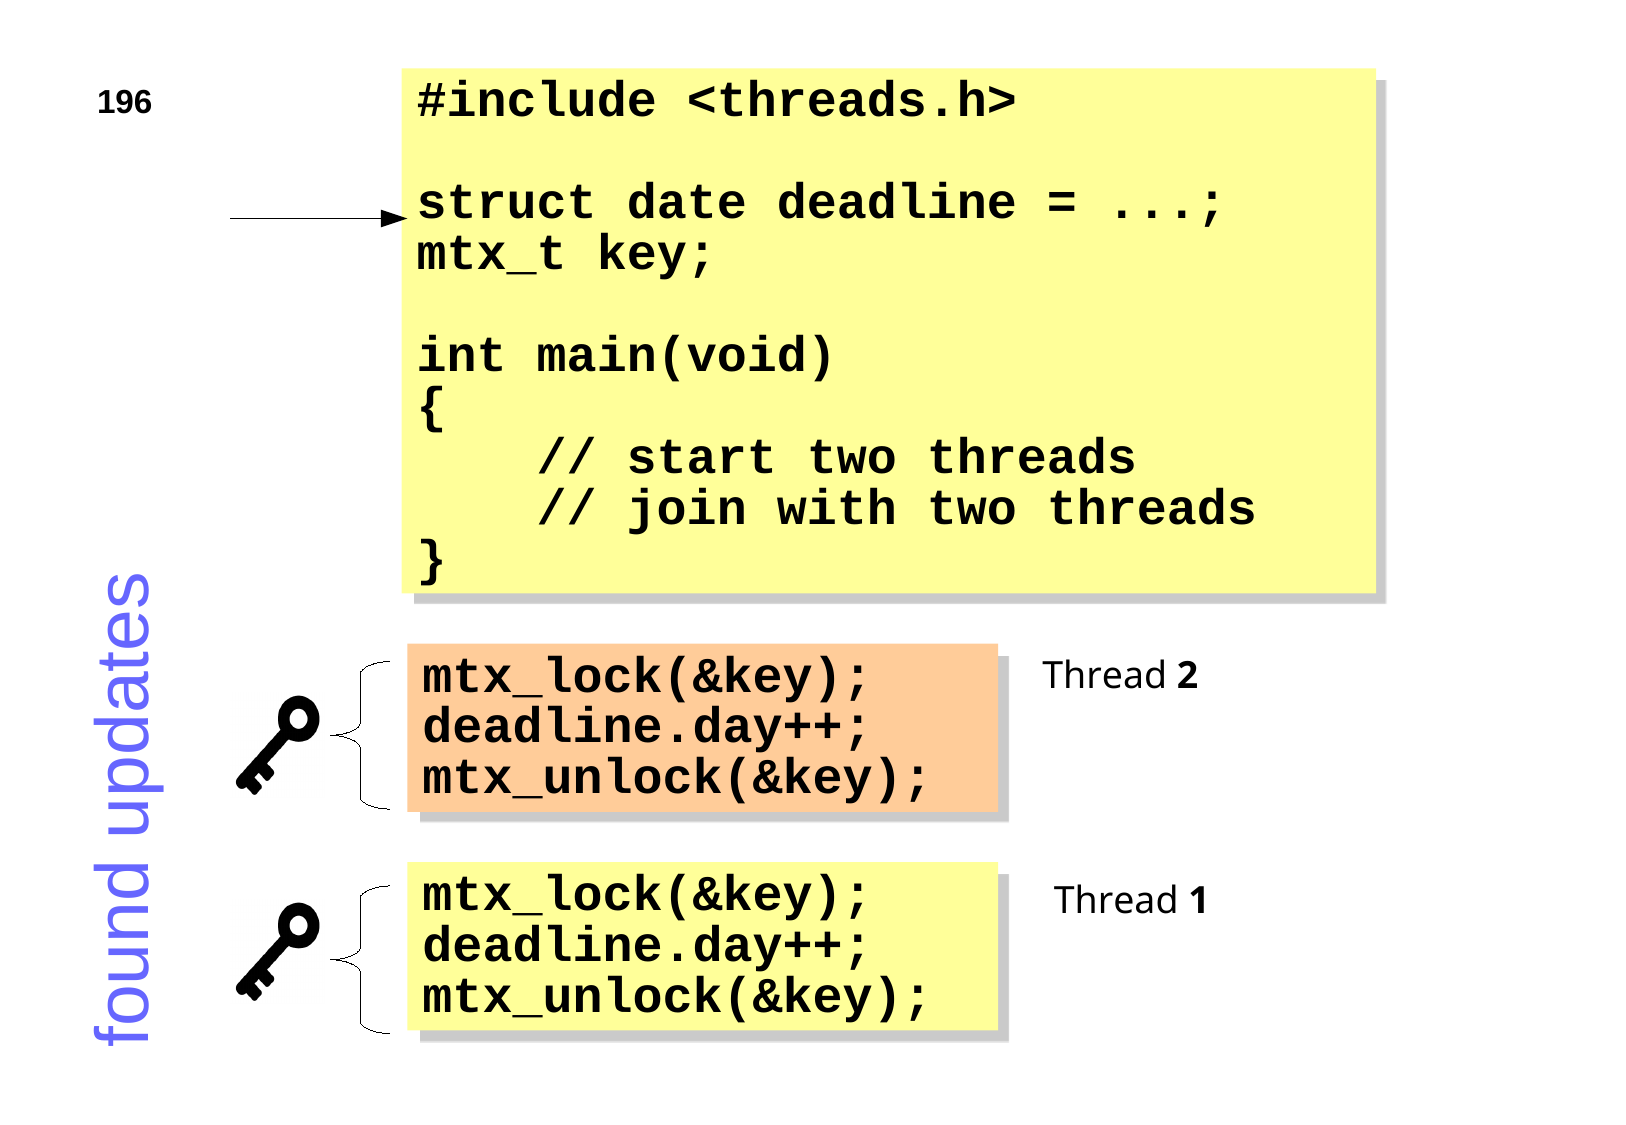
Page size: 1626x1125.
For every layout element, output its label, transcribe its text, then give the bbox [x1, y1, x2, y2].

title found updates [21, 29, 217, 1063]
text_box mtx_lock(&key); deadline.day++; mtx_unlock(&key); [407, 643, 999, 812]
picture [230, 899, 325, 1004]
text_box mtx_lock(&key); deadline.day++; mtx_unlock(&key); [407, 862, 999, 1031]
text_box Thread 2 [1027, 643, 1341, 705]
picture [230, 692, 325, 798]
text_box #include <threads.h> struct date deadline = ...; mtx_t key; int main(void) { // start two threads // join with two threads } [401, 68, 1377, 594]
text_box Thread 1 [1039, 868, 1353, 929]
